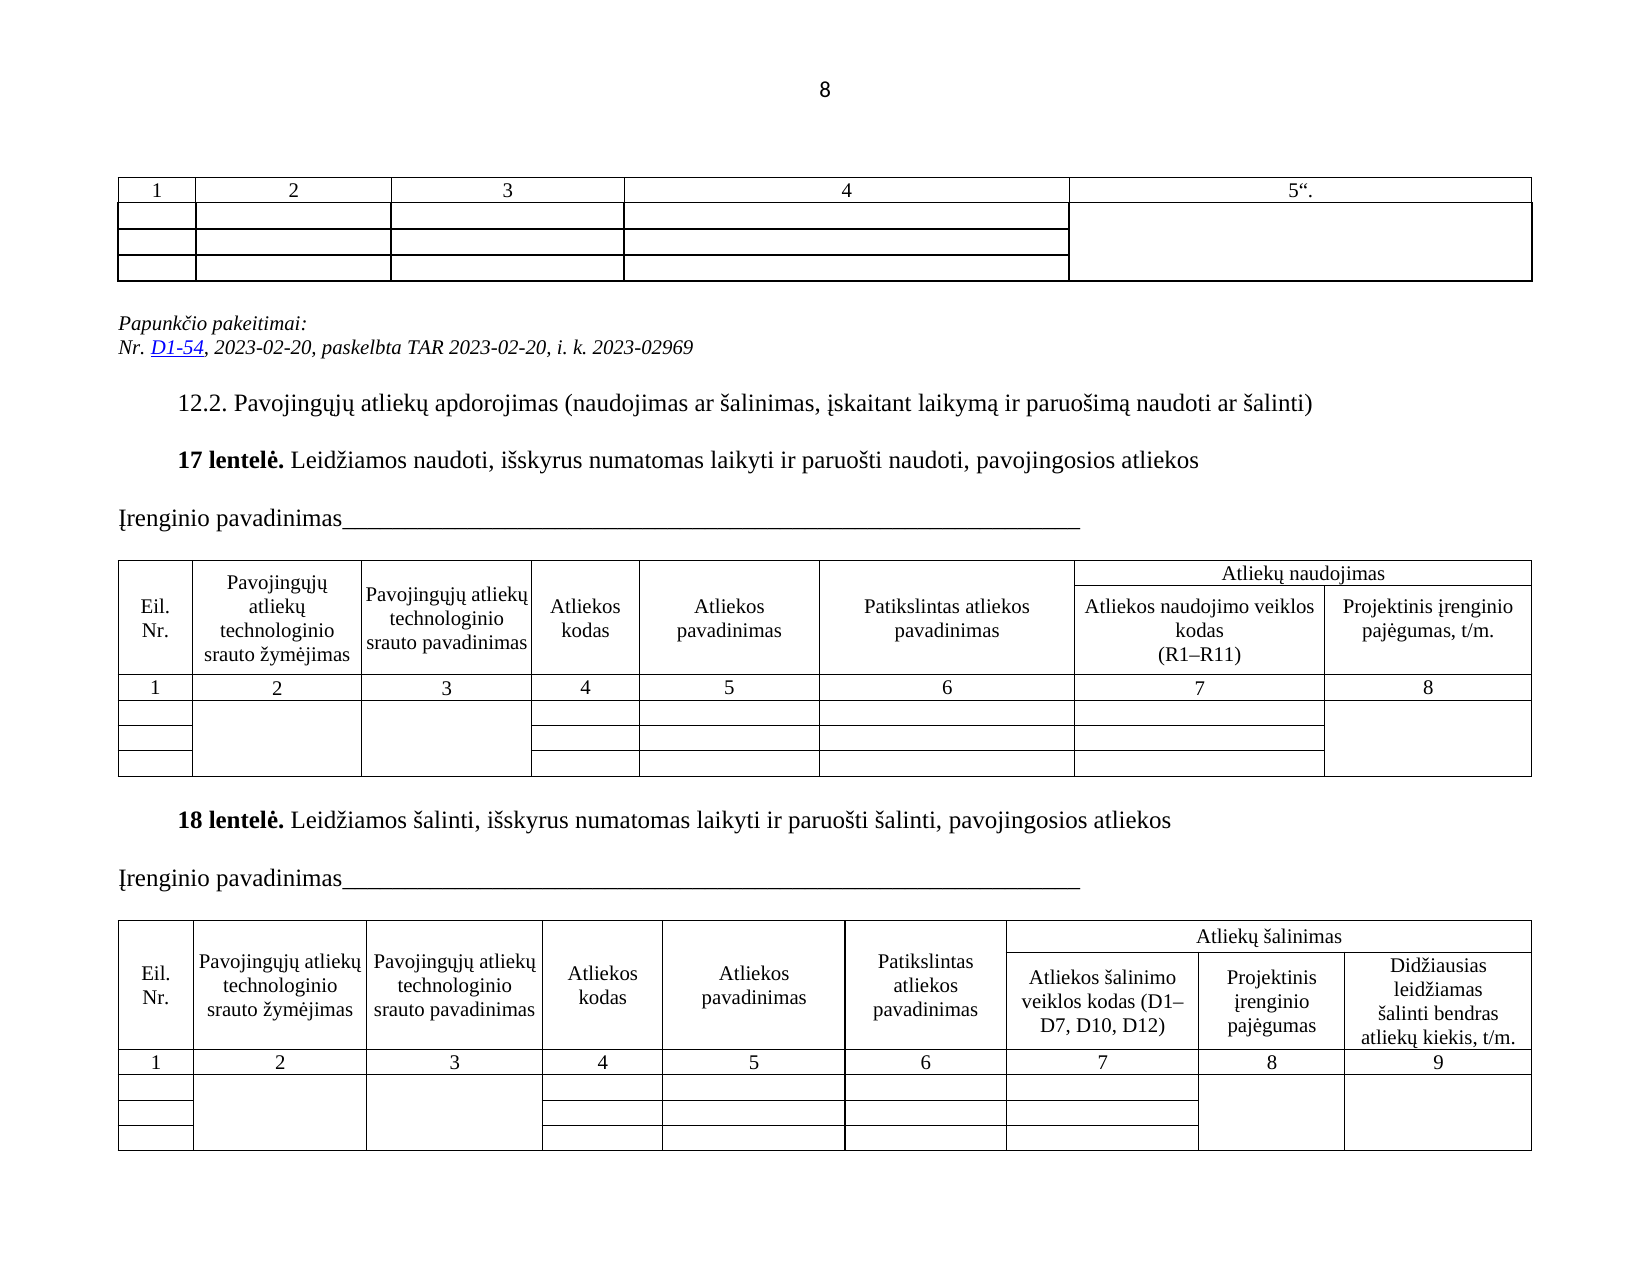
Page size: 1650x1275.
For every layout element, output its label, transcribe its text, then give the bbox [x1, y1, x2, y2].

table_cell Projektinis įrenginio pajėgumas, t/m. [1325, 586, 1531, 674]
table_cell [197, 256, 390, 280]
table_cell [119, 256, 195, 280]
table_cell Projektinis įrenginio pajėgumas [1199, 953, 1344, 1049]
table_cell [543, 1126, 662, 1150]
table_cell [119, 203, 195, 228]
table_cell [193, 701, 361, 776]
table_cell [119, 726, 192, 750]
table_cell Atliekos šalinimo veiklos kodas (D1–D7, D10, D12) [1007, 953, 1198, 1049]
table_cell [846, 1075, 1006, 1099]
table_header Patikslintas atliekos pavadinimas [820, 561, 1074, 674]
text Nr. D1-54, 2023-02-20, paskelbta TAR 2023-02-20, i. k. 2023-02969 [118, 335, 1532, 359]
table_cell [362, 701, 531, 776]
table_cell [119, 230, 195, 254]
table_cell 1 [119, 178, 195, 202]
table_cell 2 [194, 1050, 366, 1074]
table_cell [846, 1101, 1006, 1125]
text Įrenginio pavadinimas [118, 503, 1532, 531]
table_cell [119, 1075, 193, 1099]
table_cell [119, 701, 192, 725]
table_header Pavojingųjų atliekų technologinio srauto pavadinimas [367, 921, 542, 1049]
table_cell 4 [532, 675, 639, 699]
table_cell 5“. [1070, 178, 1531, 202]
table_cell [820, 751, 1074, 776]
table_cell [532, 751, 639, 776]
table_cell 4 [625, 178, 1069, 202]
table_header Atliekų šalinimas [1007, 921, 1531, 952]
table_cell [532, 726, 639, 750]
text Papunkčio pakeitimai: [118, 311, 1532, 335]
table_header Pavojingųjų atliekų technologinio srauto pavadinimas [362, 561, 531, 674]
table_cell [543, 1101, 662, 1125]
table_cell [640, 726, 819, 750]
table_cell [625, 256, 1068, 280]
table_cell 8 [1325, 675, 1531, 699]
table_cell 6 [820, 675, 1074, 699]
table_cell [543, 1075, 662, 1099]
text 17 lentelė. Leidžiamos naudoti, išskyrus numatomas laikyti ir paruošti naudoti, pavojingosios atliekos [118, 445, 1532, 474]
table_cell 7 [1007, 1050, 1198, 1074]
table_cell [846, 1126, 1006, 1150]
table_cell [1199, 1075, 1344, 1150]
table_header Pavojingųjų atliekų technologinio srauto žymėjimas [194, 921, 366, 1049]
table_header Eil. Nr. [119, 921, 193, 1049]
table_cell Atliekos naudojimo veiklos kodas (R1–R11) [1075, 586, 1324, 674]
table_cell [392, 256, 623, 280]
table_cell 3 [362, 675, 531, 699]
table_header Atliekos kodas [543, 921, 662, 1049]
table_cell [1007, 1126, 1198, 1150]
table_cell 1 [119, 675, 192, 699]
table_cell [1075, 751, 1324, 776]
table_header Pavojingųjų atliekų technologinio srauto žymėjimas [193, 561, 361, 674]
table_cell Didžiausias leidžiamas šalinti bendras atliekų kiekis, t/m. [1345, 953, 1531, 1049]
table_cell 2 [196, 178, 391, 202]
table_cell 7 [1075, 675, 1324, 699]
table_cell [625, 203, 1068, 228]
table_cell [663, 1126, 844, 1150]
table_header Atliekos pavadinimas [663, 921, 844, 1049]
table_cell [1070, 203, 1531, 280]
table_cell [367, 1075, 542, 1150]
table_cell [197, 203, 390, 228]
table_cell 1 [119, 1050, 193, 1074]
table_cell 5 [663, 1050, 844, 1074]
table_cell [640, 701, 819, 725]
table_cell 9 [1345, 1050, 1531, 1074]
table_cell 2 [193, 675, 361, 699]
table_cell [532, 701, 639, 725]
table_header Atliekos kodas [532, 561, 639, 674]
table_cell [1075, 701, 1324, 725]
text 12.2. Pavojingųjų atliekų apdorojimas (naudojimas ar šalinimas, įskaitant laikymą ir paruošimą naudoti ar šalinti) [118, 388, 1532, 416]
table_cell [625, 230, 1068, 254]
table_cell [820, 701, 1074, 725]
table_cell [194, 1075, 366, 1150]
table_cell [1345, 1075, 1531, 1150]
table_cell [663, 1075, 844, 1099]
text Įrenginio pavadinimas [118, 863, 1532, 892]
table_cell [119, 751, 192, 776]
table_cell [392, 203, 623, 228]
table_cell [640, 751, 819, 776]
table_cell 5 [640, 675, 819, 699]
table_cell [1325, 701, 1531, 776]
table_cell 6 [846, 1050, 1006, 1074]
table_cell [197, 230, 390, 254]
table_cell [820, 726, 1074, 750]
table_cell [119, 1126, 193, 1150]
table_cell [392, 230, 623, 254]
table_cell 4 [543, 1050, 662, 1074]
table_header Atliekų naudojimas [1075, 561, 1531, 585]
table_cell 3 [367, 1050, 542, 1074]
table_header Eil. Nr. [119, 561, 192, 674]
table_cell [1075, 726, 1324, 750]
table_cell [1007, 1101, 1198, 1125]
table_cell [119, 1101, 193, 1125]
table_cell 3 [392, 178, 624, 202]
text 18 lentelė. Leidžiamos šalinti, išskyrus numatomas laikyti ir paruošti šalinti, pavojingosios atliekos [118, 805, 1532, 834]
table_cell 8 [1199, 1050, 1344, 1074]
table_cell [663, 1101, 844, 1125]
table_cell [1007, 1075, 1198, 1099]
table_header Atliekos pavadinimas [640, 561, 819, 674]
table_header Patikslintas atliekos pavadinimas [846, 921, 1006, 1049]
